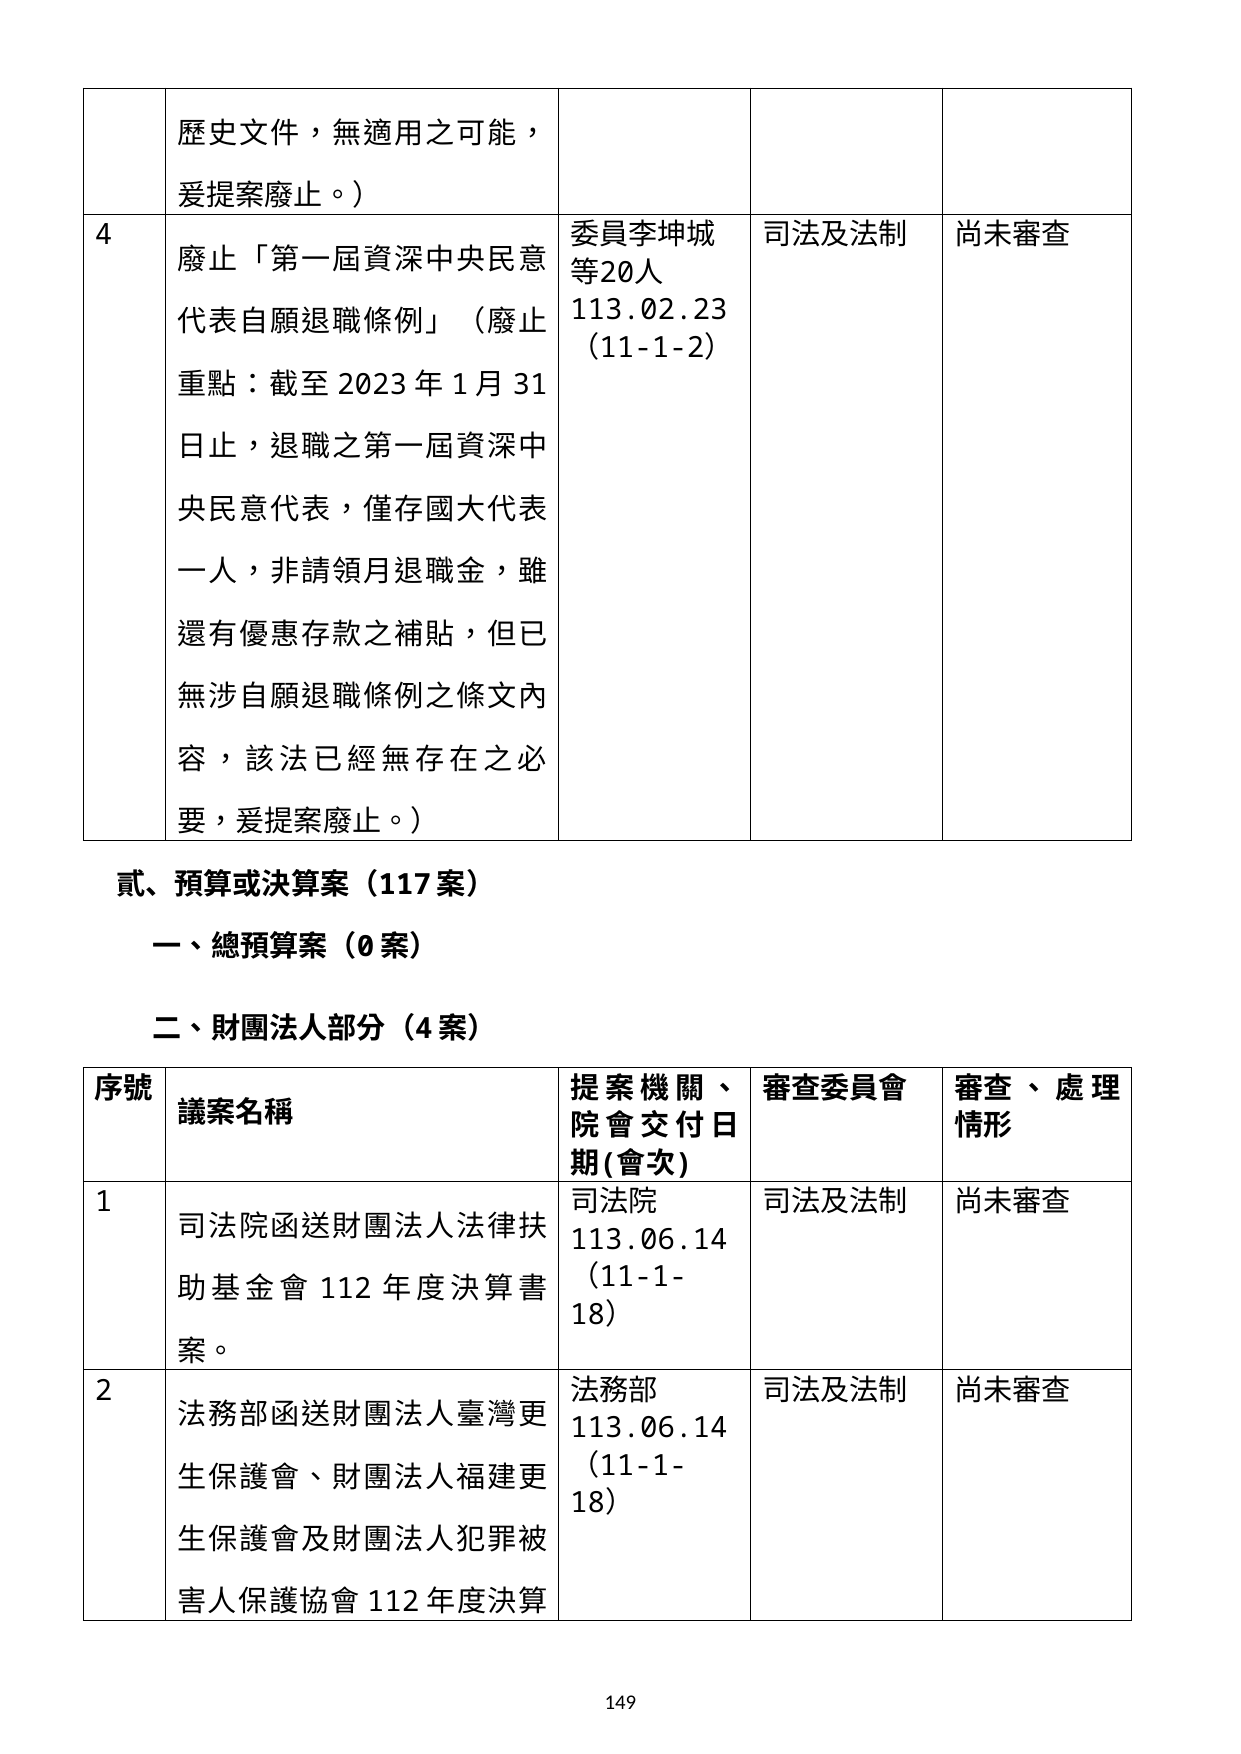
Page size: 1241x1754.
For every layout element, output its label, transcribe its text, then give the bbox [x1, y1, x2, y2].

table_cell 歷史文件，無適用之可能，爰提案廢止。） [166, 89, 558, 214]
table_header 序號 [84, 1068, 165, 1181]
table_cell 司法院 113.06.14 （11-1-18） [559, 1182, 750, 1369]
table_header 提案機關、院會交付日期(會次) [559, 1068, 750, 1181]
table_header 議案名稱 [166, 1068, 558, 1181]
table_cell 司法及法制 [751, 215, 942, 840]
table_cell 委員李坤城 等20人 113.02.23 （11-1-2） [559, 215, 750, 840]
subtitle 二、財團法人部分（4案） [75, 1005, 1165, 1047]
table_cell 司法院函送財團法人法律扶助基金會112年度決算書案。 [166, 1182, 558, 1369]
table_cell 法務部函送財團法人臺灣更生保護會、財團法人福建更生保護會及財團法人犯罪被害人保護協會112年度決算 [166, 1370, 558, 1620]
table_cell 2 [84, 1370, 165, 1620]
table_cell 法務部 113.06.14 （11-1-18） [559, 1370, 750, 1620]
table_cell 尚未審查 [943, 1182, 1131, 1369]
table_cell 廢止「第一屆資深中央民意代表自願退職條例」（廢止重點：截至2023年1月31日止，退職之第一屆資深中央民意代表，僅存國大代表一人，非請領月退職金，雖還有優惠存款之補貼，但已無涉自願退職條例之條文內容，該法已經無存在之必要，爰提案廢止。） [166, 215, 558, 840]
table_cell 司法及法制 [751, 1370, 942, 1620]
table_cell [559, 89, 750, 214]
table_cell 司法及法制 [751, 1182, 942, 1369]
table_cell [84, 89, 165, 214]
table_header 審查、處理情形 [943, 1068, 1131, 1181]
subtitle 一、總預算案（0案） [75, 923, 1165, 965]
table_header 審查委員會 [751, 1068, 942, 1181]
table_cell 尚未審查 [943, 215, 1131, 840]
table_cell [751, 89, 942, 214]
subtitle 貳、預算或決算案（117案） [75, 861, 1165, 903]
table_cell 1 [84, 1182, 165, 1369]
table_cell 4 [84, 215, 165, 840]
table_cell [943, 89, 1131, 214]
table_cell 尚未審查 [943, 1370, 1131, 1620]
